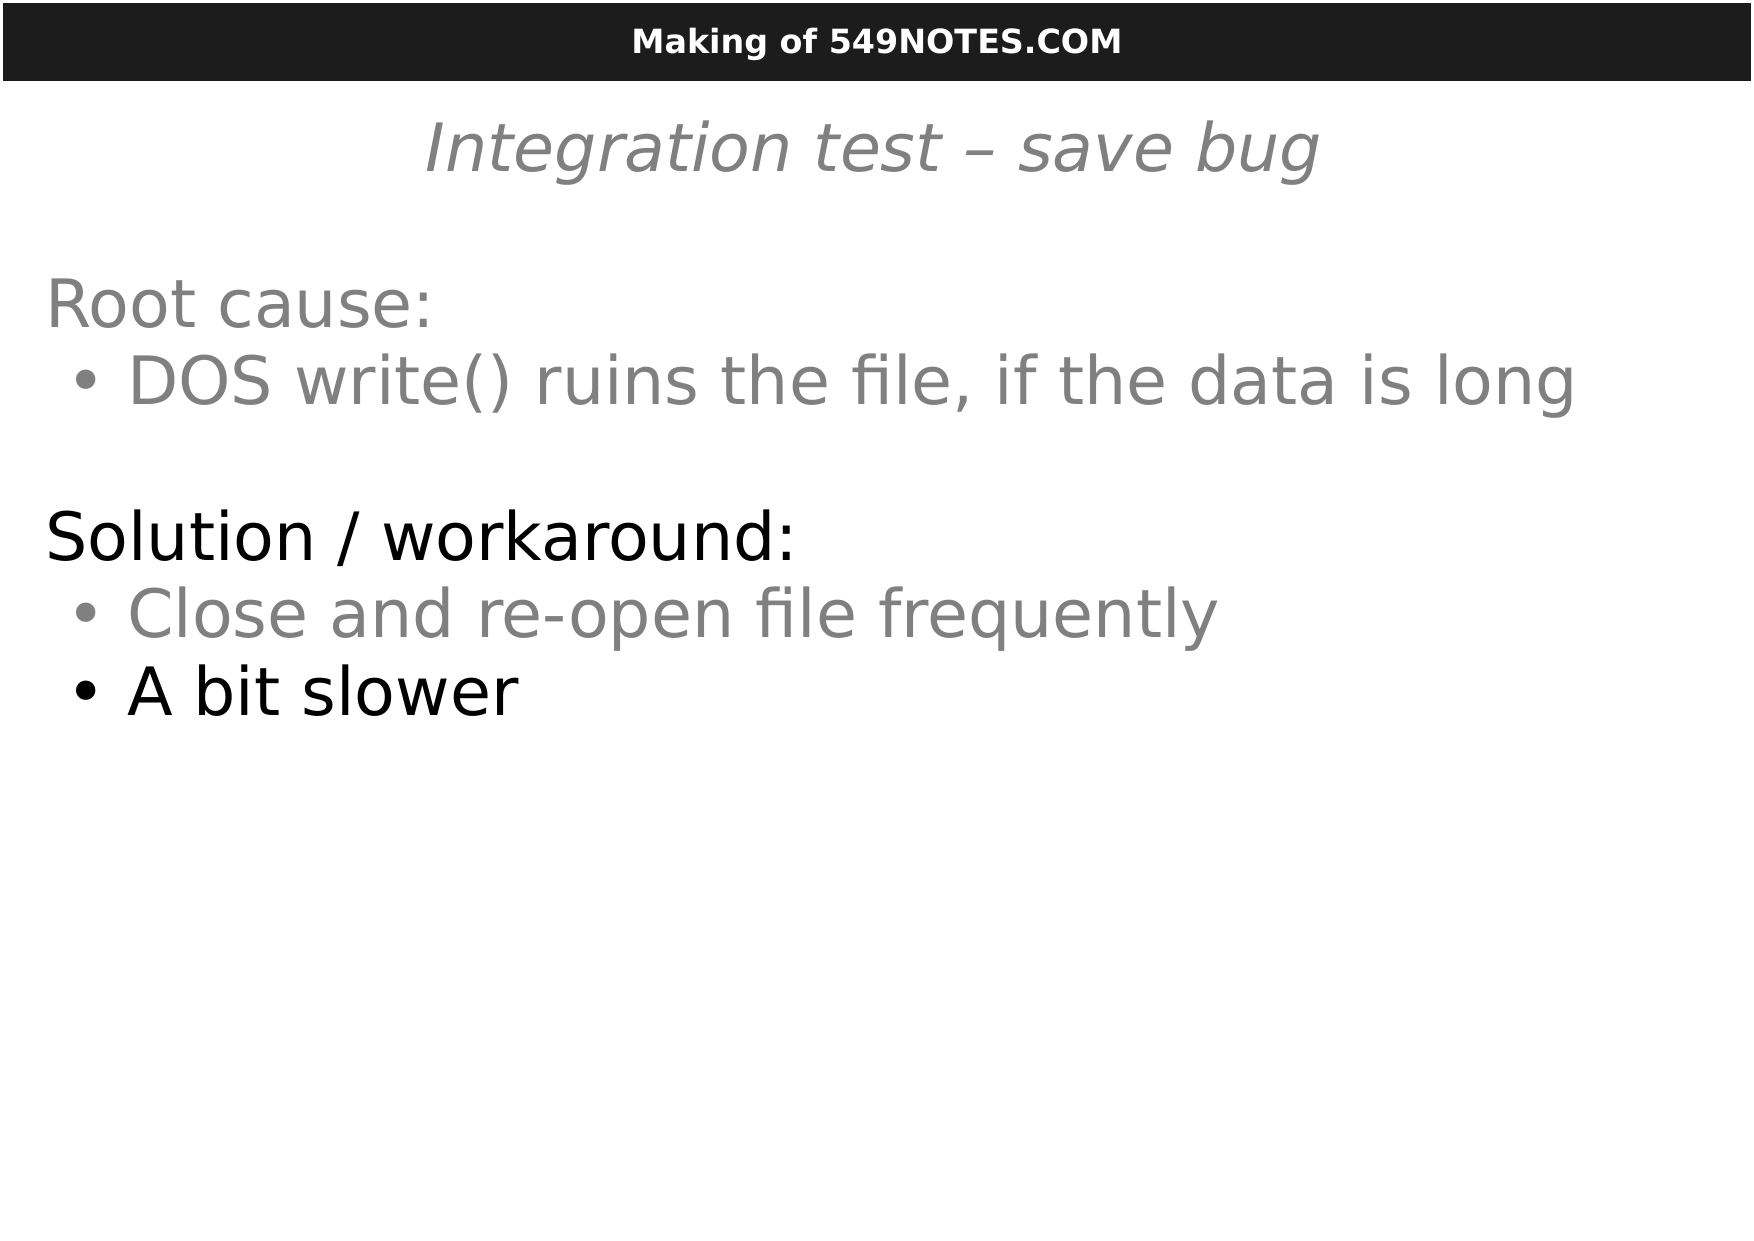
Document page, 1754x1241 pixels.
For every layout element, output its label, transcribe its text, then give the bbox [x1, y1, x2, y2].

text • A bit slower [3, 653, 1751, 731]
text • DOS write() ruins the file, if the data is long [3, 343, 1751, 420]
text Solution / workaround: [3, 498, 1751, 576]
text Integration test – save bug [3, 110, 1751, 188]
text • Close and re-open file frequently [3, 576, 1751, 653]
text Root cause: [3, 265, 1751, 343]
